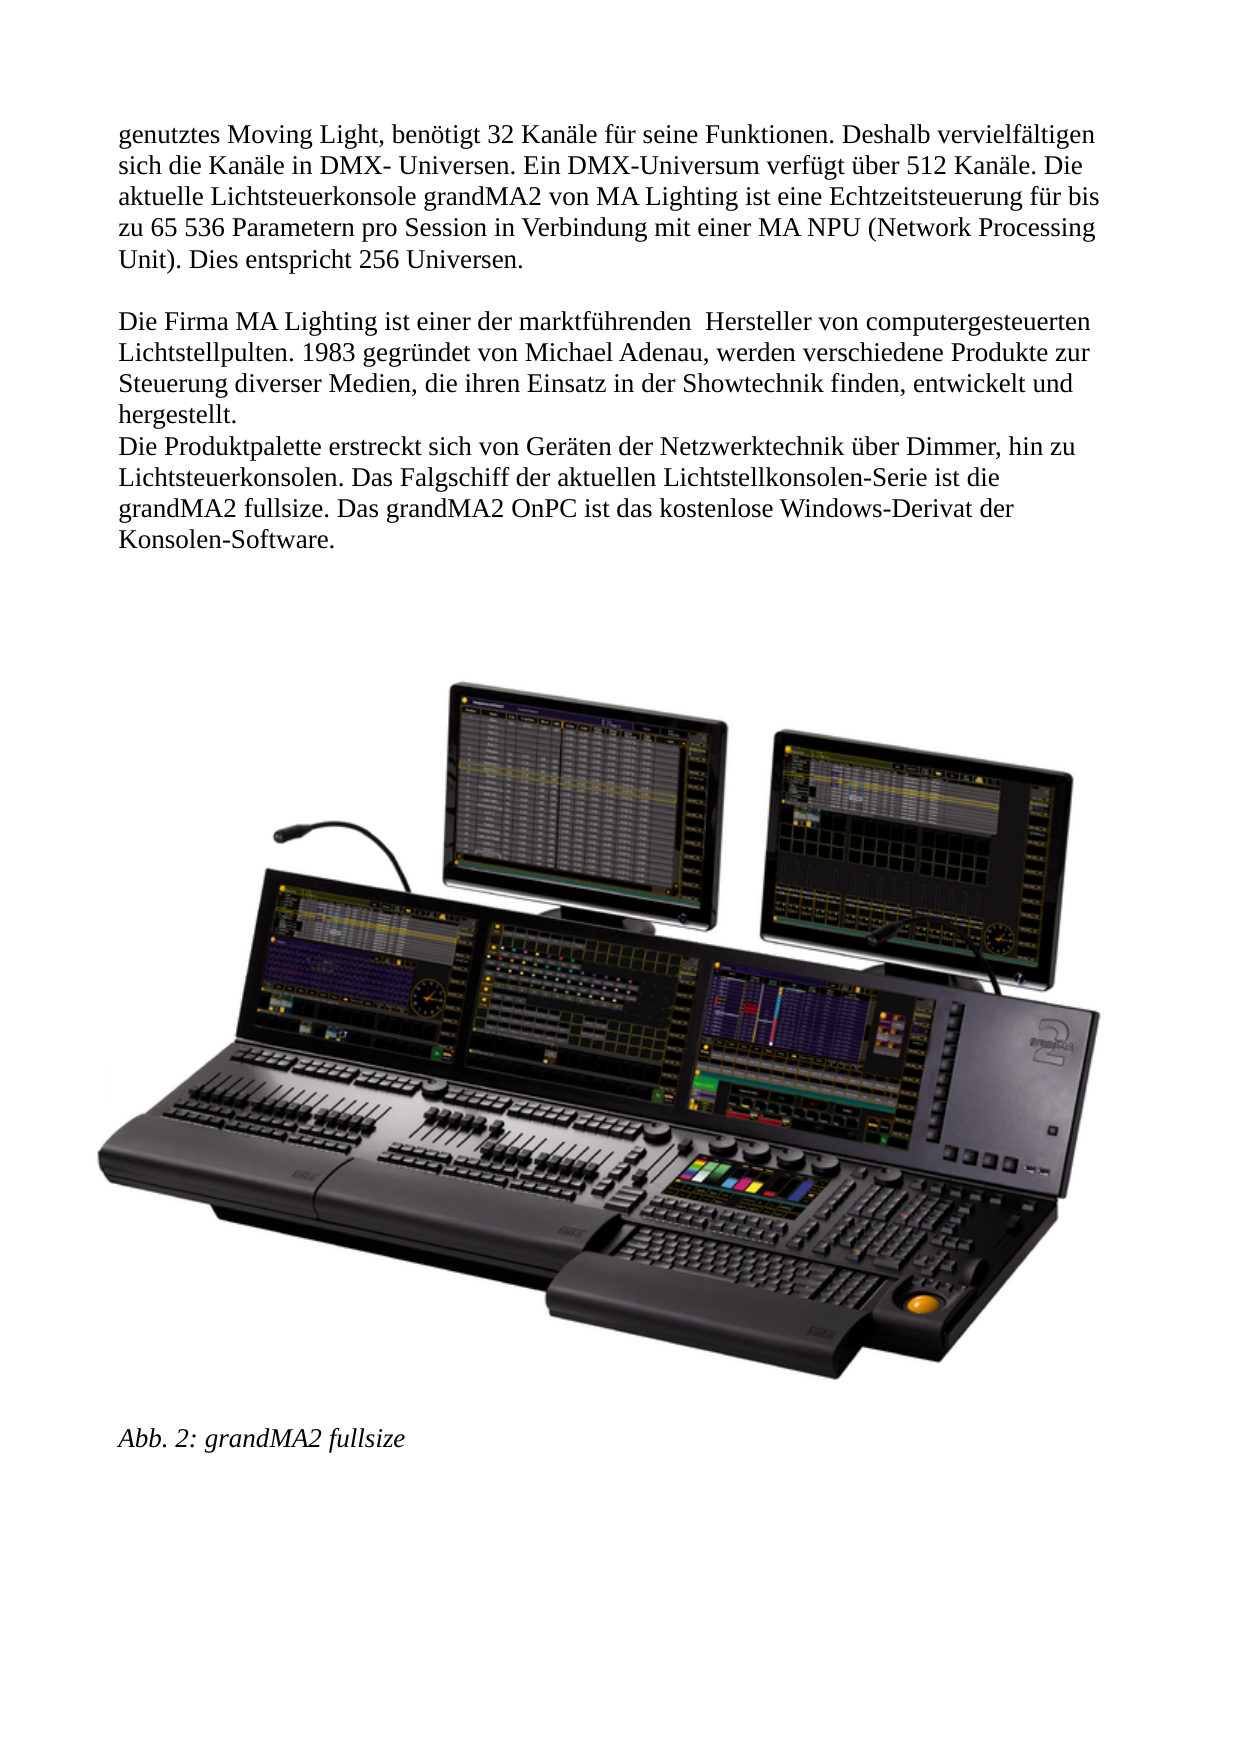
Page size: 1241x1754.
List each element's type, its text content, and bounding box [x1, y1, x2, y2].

text genutztes Moving Light, benötigt 32 Kanäle für seine Funktionen. Deshalb vervielfältigen sich die Kanäle in DMX- Universen. Ein DMX-Universum verfügt über 512 Kanäle. Die aktuelle Lichtsteuerkonsole grandMA2 von MA Lighting ist eine Echtzeitsteuerung für bis zu 65 536 Parametern pro Session in Verbindung mit einer MA NPU (Network Processing Unit). Dies entspricht 256 Universen. [118, 118, 1122, 274]
text Abb. 2: grandMA2 fullsize [118, 648, 1122, 1453]
text Die Produktpalette erstreckt sich von Geräten der Netzwerktechnik über Dimmer, hin zu Lichtsteuerkonsolen. Das Falgschiff der aktuellen Lichtstellkonsolen-Serie ist die grandMA2 fullsize. Das grandMA2 OnPC ist das kostenlose Windows-Derivat der Konsolen-Software. [118, 429, 1122, 554]
text Die Firma MA Lighting ist einer der marktführenden Hersteller von computergesteuerten Lichtstellpulten. 1983 gegründet von Michael Adenau, werden verschiedene Produkte zur Steuerung diverser Medien, die ihren Einsatz in der Showtechnik finden, entwickelt und hergestellt. [118, 305, 1122, 429]
picture [83, 669, 1111, 1422]
